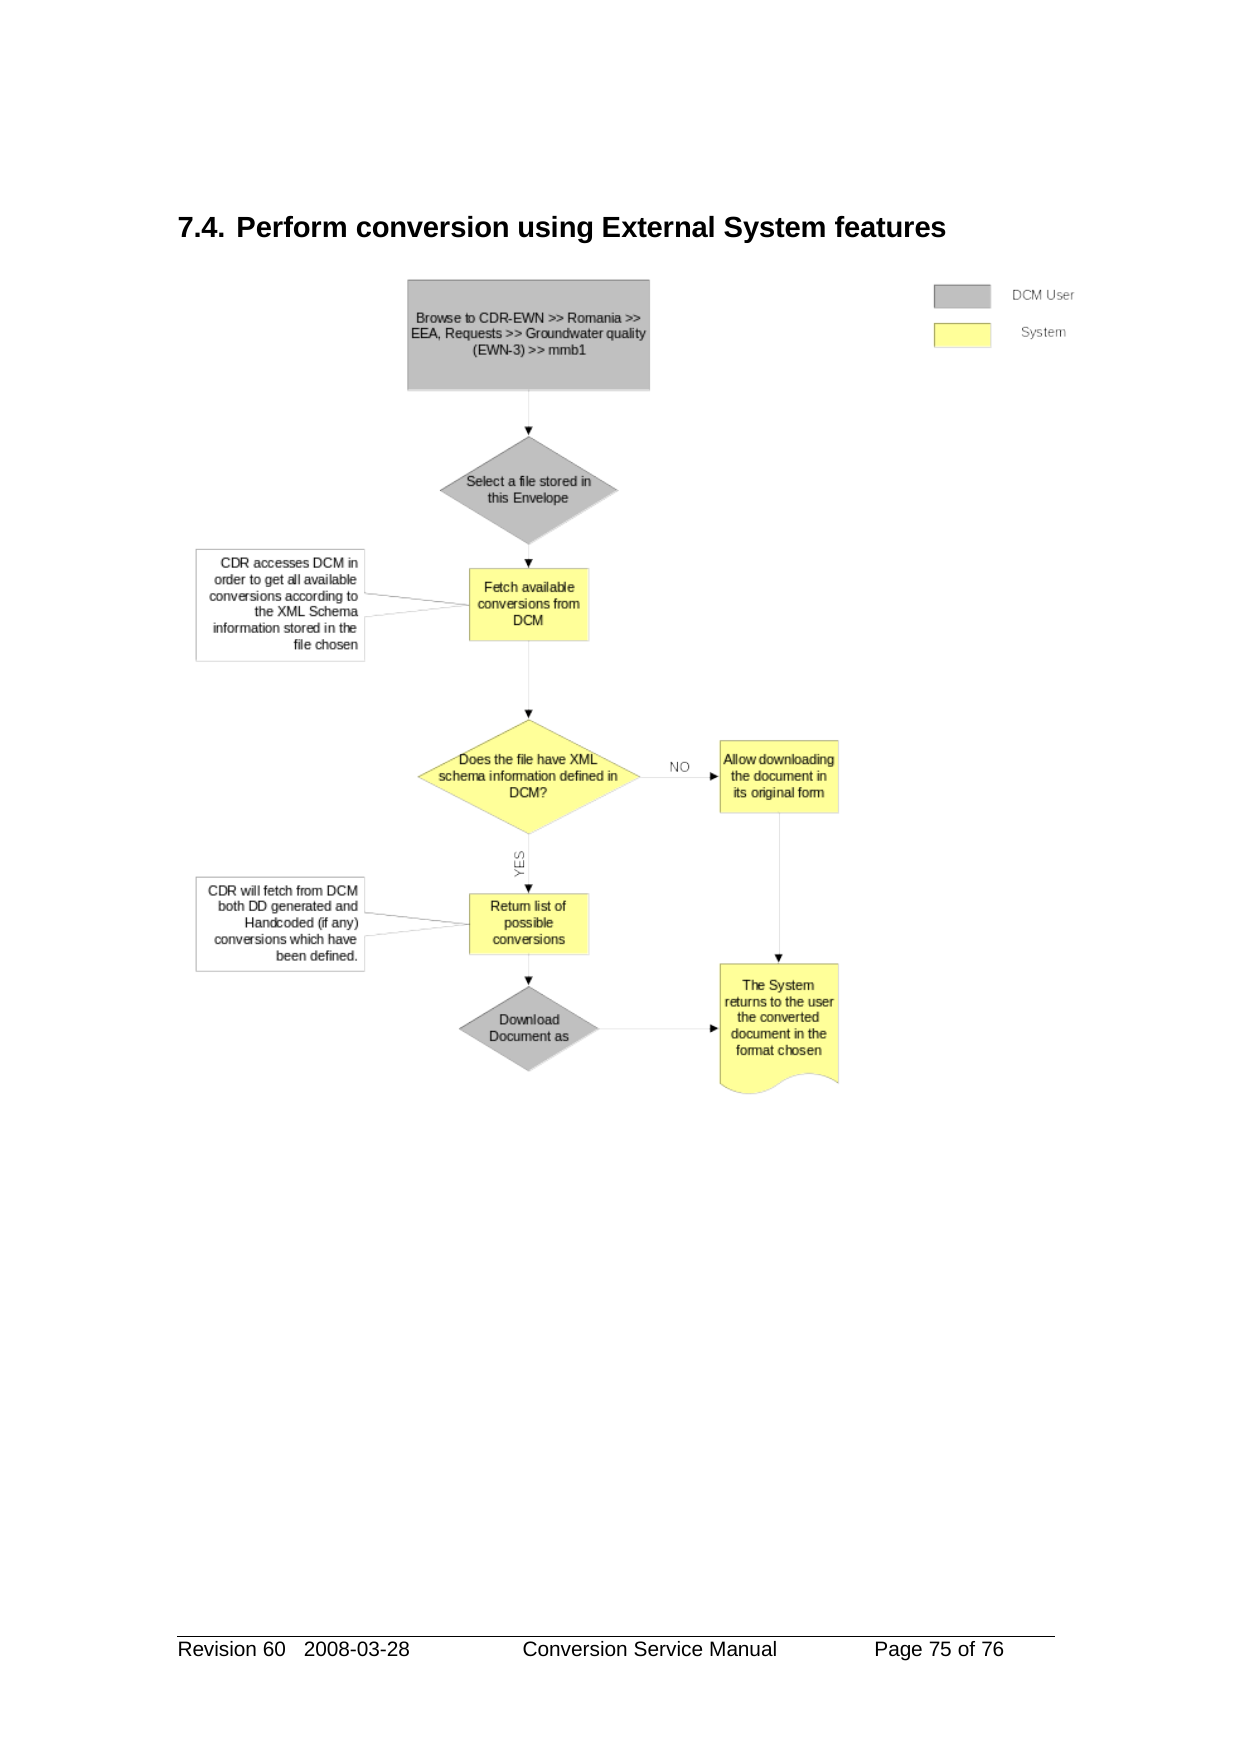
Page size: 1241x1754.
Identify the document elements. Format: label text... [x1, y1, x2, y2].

subtitle Perform conversion using External System features [177, 210, 1092, 244]
